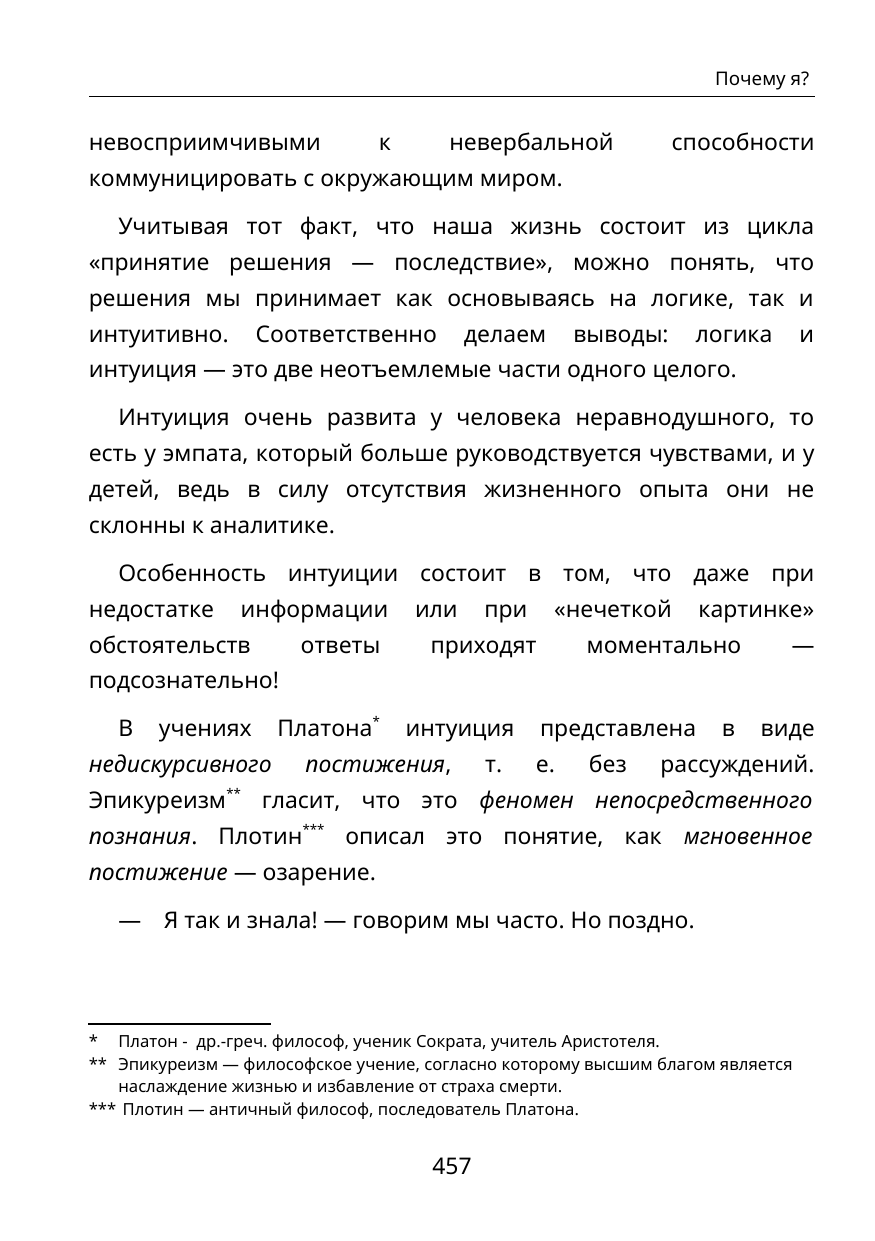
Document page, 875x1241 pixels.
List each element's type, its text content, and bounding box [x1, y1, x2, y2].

text невосприимчивыми к невербальной способности коммуницировать с окружающим миром. [88, 126, 815, 193]
text Платон - др.-греч. философ, ученик Сократа, учитель Аристотеля. [88, 1029, 815, 1052]
text Интуиция очень развита у человека неравнодушного, то есть у эмпата, который больше руководствуется чувствами, и у детей, ведь в силу отсутствия жизненного опыта они не склонны к аналитике. [88, 401, 815, 540]
text Особенность интуиции состоит в том, что даже при недостатке информации или при «нечеткой картинке» обстоятельств ответы приходят моментально — подсознательно! [88, 557, 815, 696]
text Учитывая тот факт, что наша жизнь состоит из цикла «принятие решения — последствие», можно понять, что решения мы принимает как основываясь на логике, так и интуитивно. Соответственно делаем выводы: логика и интуиция — это две неотъемлемые части одного целого. [88, 210, 815, 385]
text В учениях Платона интуиция представлена в виде недискурсивного постижения, т. е. без рассуждений. Эпикуреизм гласит, что это феномен непосредственного познания. Плотин описал это понятие, как мгновенное постижение — озарение. [88, 712, 815, 887]
text Эпикуреизм — философское учение, согласно которому высшим благом является наслаждение жизнью и избавление от страха смерти. [88, 1052, 815, 1098]
text Плотин — античный философ, последователь Платона. [88, 1098, 815, 1120]
list Я так и знала! — говорим мы часто. Но поздно. [88, 904, 815, 935]
